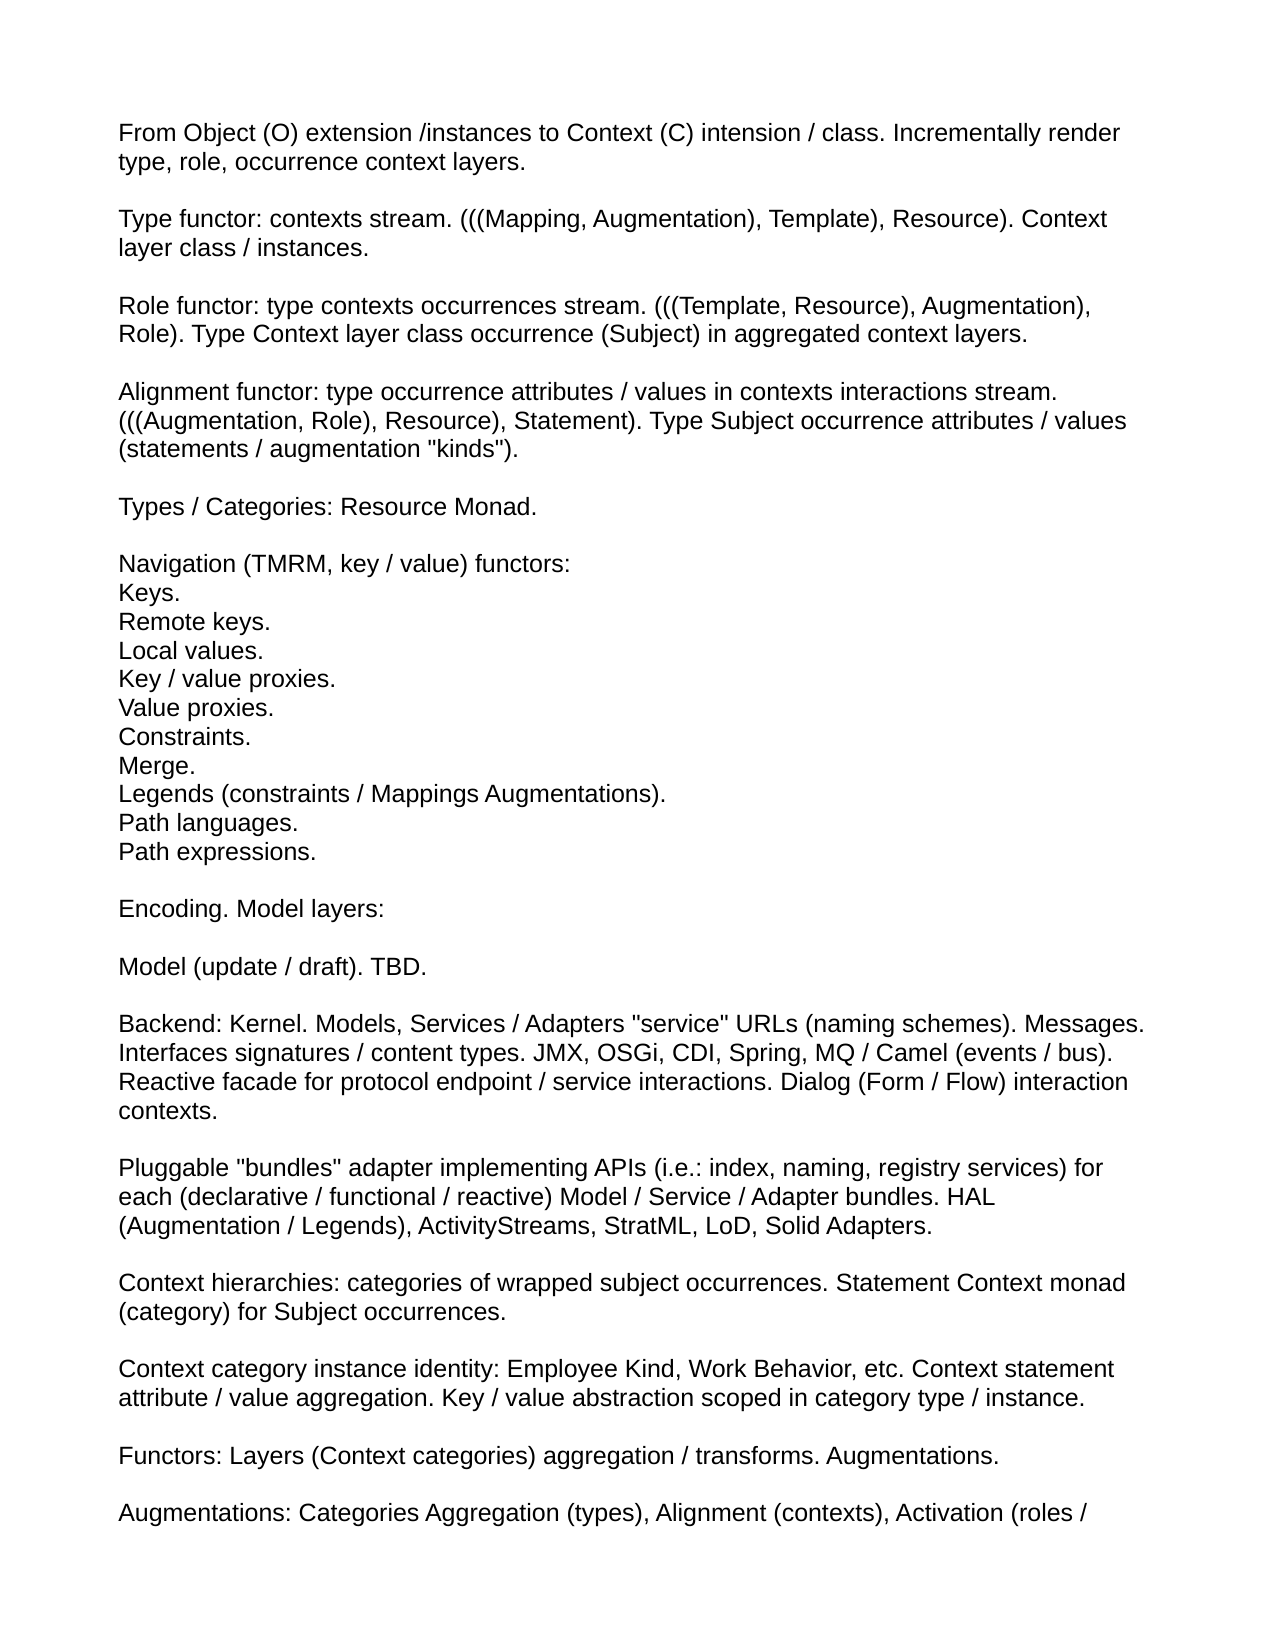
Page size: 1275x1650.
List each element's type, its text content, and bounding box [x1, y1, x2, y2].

text Context hierarchies: categories of wrapped subject occurrences. Statement Context monad (category) for Subject occurrences. [118, 1268, 1157, 1326]
text Functors: Layers (Context categories) aggregation / transforms. Augmentations. [118, 1441, 1157, 1469]
text Alignment functor: type occurrence attributes / values in contexts interactions stream. (((Augmentation, Role), Resource), Statement). Type Subject occurrence attributes / values (statements / augmentation "kinds"). [118, 377, 1157, 463]
text Model (update / draft). TBD. [118, 952, 1157, 981]
text Type functor: contexts stream. (((Mapping, Augmentation), Template), Resource). Context layer class / instances. [118, 204, 1157, 262]
text From Object (O) extension /instances to Context (C) intension / class. Incrementally render type, role, occurrence context layers. [118, 118, 1157, 176]
text Navigation (TMRM, key / value) functors: [118, 549, 1157, 578]
text Key / value proxies. [118, 664, 1157, 693]
text Pluggable "bundles" adapter implementing APIs (i.e.: index, naming, registry services) for each (declarative / functional / reactive) Model / Service / Adapter bundles. HAL (Augmentation / Legends), ActivityStreams, StratML, LoD, Solid Adapters. [118, 1153, 1157, 1239]
text Merge. [118, 751, 1157, 779]
text Augmentations: Categories Aggregation (types), Alignment (contexts), Activation (roles / [118, 1498, 1157, 1527]
text Remote keys. [118, 607, 1157, 636]
text Role functor: type contexts occurrences stream. (((Template, Resource), Augmentation), Role). Type Context layer class occurrence (Subject) in aggregated context layers. [118, 291, 1157, 348]
text Path languages. [118, 808, 1157, 837]
text Path expressions. [118, 837, 1157, 866]
text Local values. [118, 636, 1157, 664]
text Encoding. Model layers: [118, 894, 1157, 923]
text Constraints. [118, 722, 1157, 751]
text Context category instance identity: Employee Kind, Work Behavior, etc. Context statement attribute / value aggregation. Key / value abstraction scoped in category type / instance. [118, 1354, 1157, 1412]
text Legends (constraints / Mappings Augmentations). [118, 779, 1157, 808]
text Backend: Kernel. Models, Services / Adapters "service" URLs (naming schemes). Messages. Interfaces signatures / content types. JMX, OSGi, CDI, Spring, MQ / Camel (events / bus). Reactive facade for protocol endpoint / service interactions. Dialog (Form / Flow) interaction contexts. [118, 1009, 1157, 1124]
text Types / Categories: Resource Monad. [118, 492, 1157, 521]
text Value proxies. [118, 693, 1157, 722]
text Keys. [118, 578, 1157, 607]
